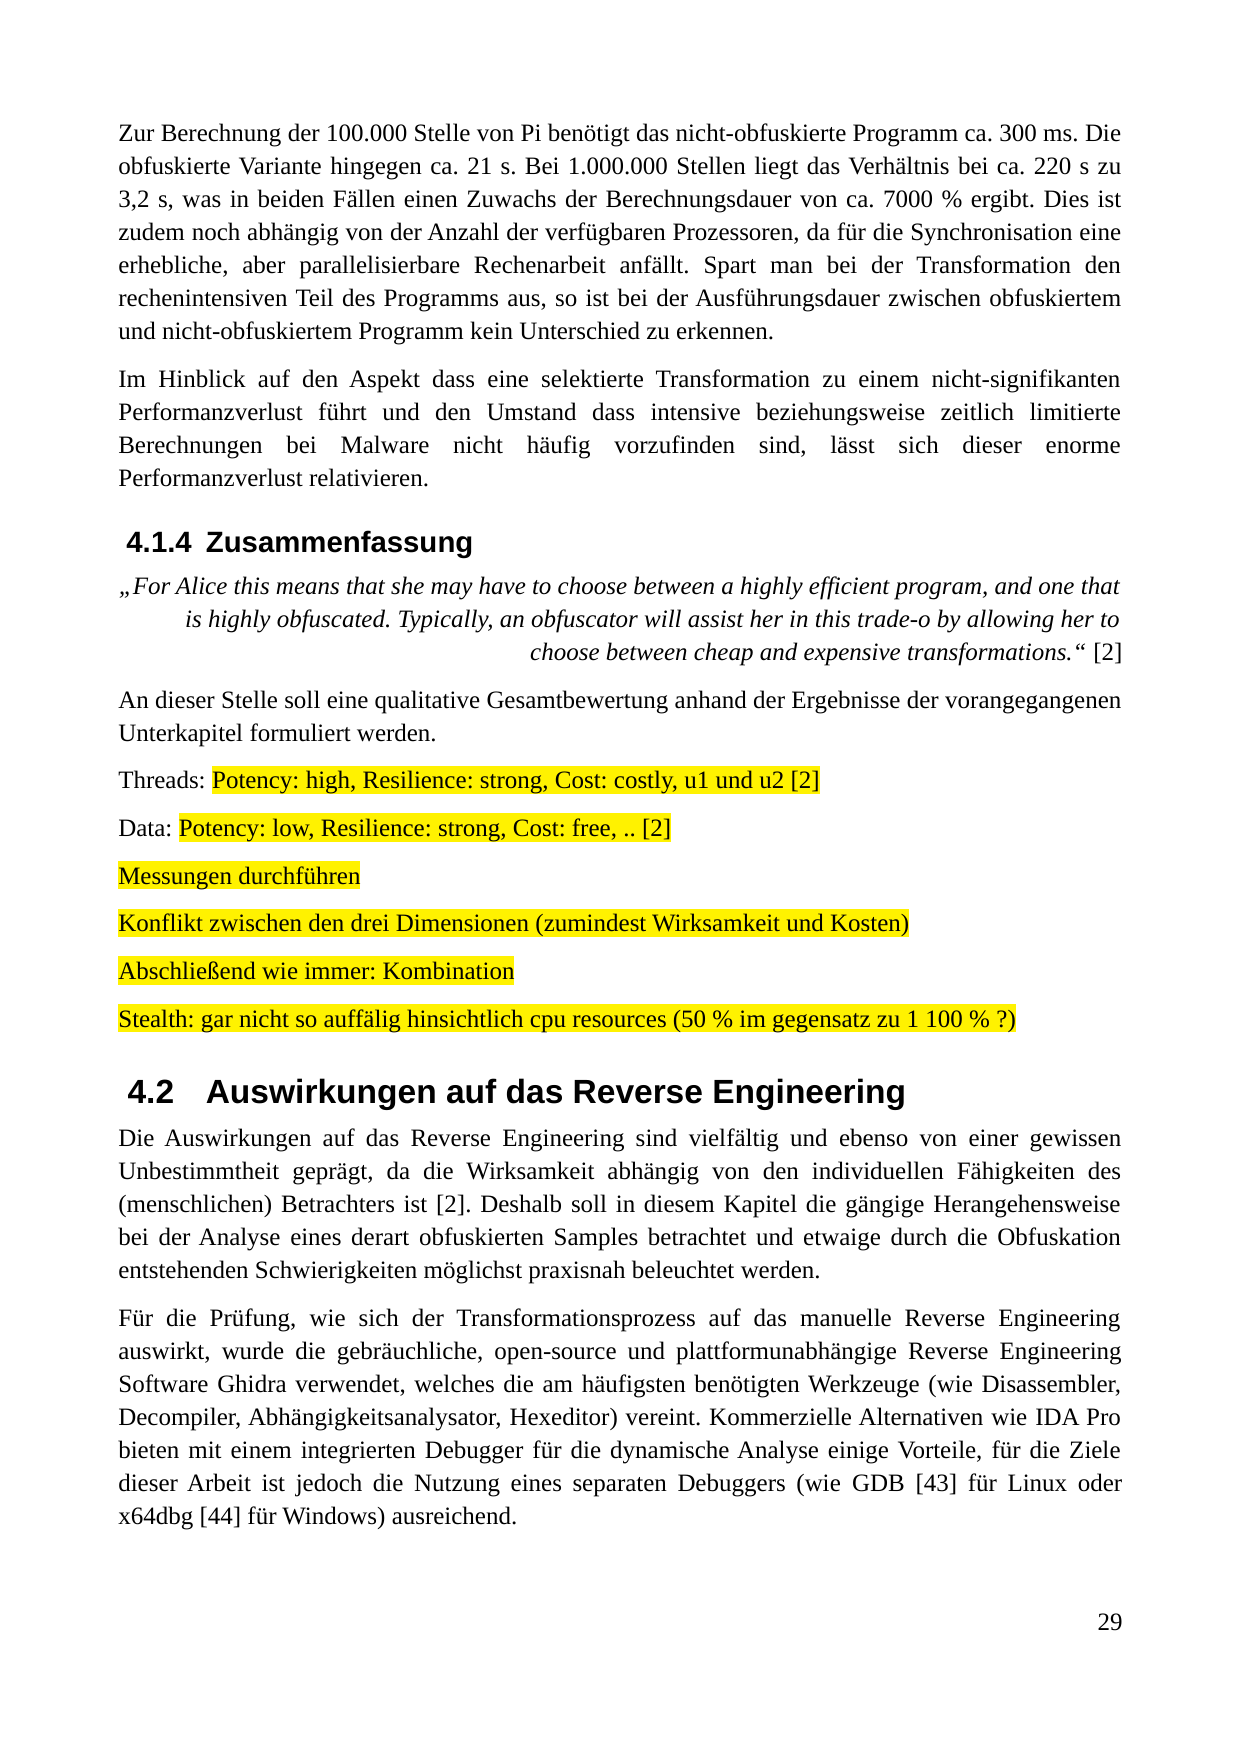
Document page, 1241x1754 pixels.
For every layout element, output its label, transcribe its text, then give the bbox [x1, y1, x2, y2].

text Threads: Potency: high, Resilience: strong, Cost: costly, u1 und u2 [2] [118, 766, 1122, 794]
text Die Auswirkungen auf das Reverse Engineering sind vielfältig und ebenso von einer gewissen Unbestimmtheit geprägt, da die Wirksamkeit abhängig von den individuellen Fähigkeiten des (menschlichen) Betrachters ist [2]. Deshalb soll in diesem Kapitel die gängige Herangehensweise bei der Analyse eines derart obfuskierten Samples betrachtet und etwaige durch die Obfuskation entstehenden Schwierigkeiten möglichst praxisnah beleuchtet werden. [118, 1123, 1122, 1284]
text Messungen durchführen [118, 861, 1122, 889]
text Im Hinblick auf den Aspekt dass eine selektierte Transformation zu einem nicht-signifikanten Performanzverlust führt und den Umstand dass intensive beziehungsweise zeitlich limitierte Berechnungen bei Malware nicht häufig vorzufinden sind, lässt sich dieser enorme Performanzverlust relativieren. [118, 364, 1122, 492]
text Data: Potency: low, Resilience: strong, Cost: free, .. [2] [118, 813, 1122, 842]
text Abschließend wie immer: Kombination [118, 956, 1122, 985]
text „For Alice this means that she may have to choose between a highly efficient program, and one that is highly obfuscated. Typically, an obfuscator will assist her in this trade-o by allowing her to choose between cheap and expensive transformations.“ [2] [118, 571, 1122, 666]
subtitle Auswirkungen auf das Reverse Engineering [118, 1072, 1122, 1111]
text An dieser Stelle soll eine qualitative Gesamtbewertung anhand der Ergebnisse der vorangegangenen Unterkapitel formuliert werden. [118, 685, 1122, 747]
text Für die Prüfung, wie sich der Transformationsprozess auf das manuelle Reverse Engineering auswirkt, wurde die gebräuchliche, open-source und plattformunabhängige Reverse Engineering Software Ghidra verwendet, welches die am häufigsten benötigten Werkzeuge (wie Disassembler, Decompiler, Abhängigkeitsanalysator, Hexeditor) vereint. Kommerzielle Alternativen wie IDA Pro bieten mit einem integrierten Debugger für die dynamische Analyse einige Vorteile, für die Ziele dieser Arbeit ist jedoch die Nutzung eines separaten Debuggers (wie GDB [43] für Linux oder x64dbg [44] für Windows) ausreichend. [118, 1303, 1122, 1530]
text Stealth: gar nicht so auffälig hinsichtlich cpu resources (50 % im gegensatz zu 1 100 % ?) [118, 1004, 1122, 1032]
text Konflikt zwischen den drei Dimensionen (zumindest Wirksamkeit und Kosten) [118, 908, 1122, 937]
text Zur Berechnung der 100.000 Stelle von Pi benötigt das nicht-obfuskierte Programm ca. 300 ms. Die obfuskierte Variante hingegen ca. 21 s. Bei 1.000.000 Stellen liegt das Verhältnis bei ca. 220 s zu 3,2 s, was in beiden Fällen einen Zuwachs der Berechnungsdauer von ca. 7000 % ergibt. Dies ist zudem noch abhängig von der Anzahl der verfügbaren Prozessoren, da für die Synchronisation eine erhebliche, aber parallelisierbare Rechenarbeit anfällt. Spart man bei der Transformation den rechenintensiven Teil des Programms aus, so ist bei der Ausführungsdauer zwischen obfuskiertem und nicht-obfuskiertem Programm kein Unterschied zu erkennen. [118, 118, 1122, 345]
subtitle Zusammenfassung [118, 525, 1122, 559]
